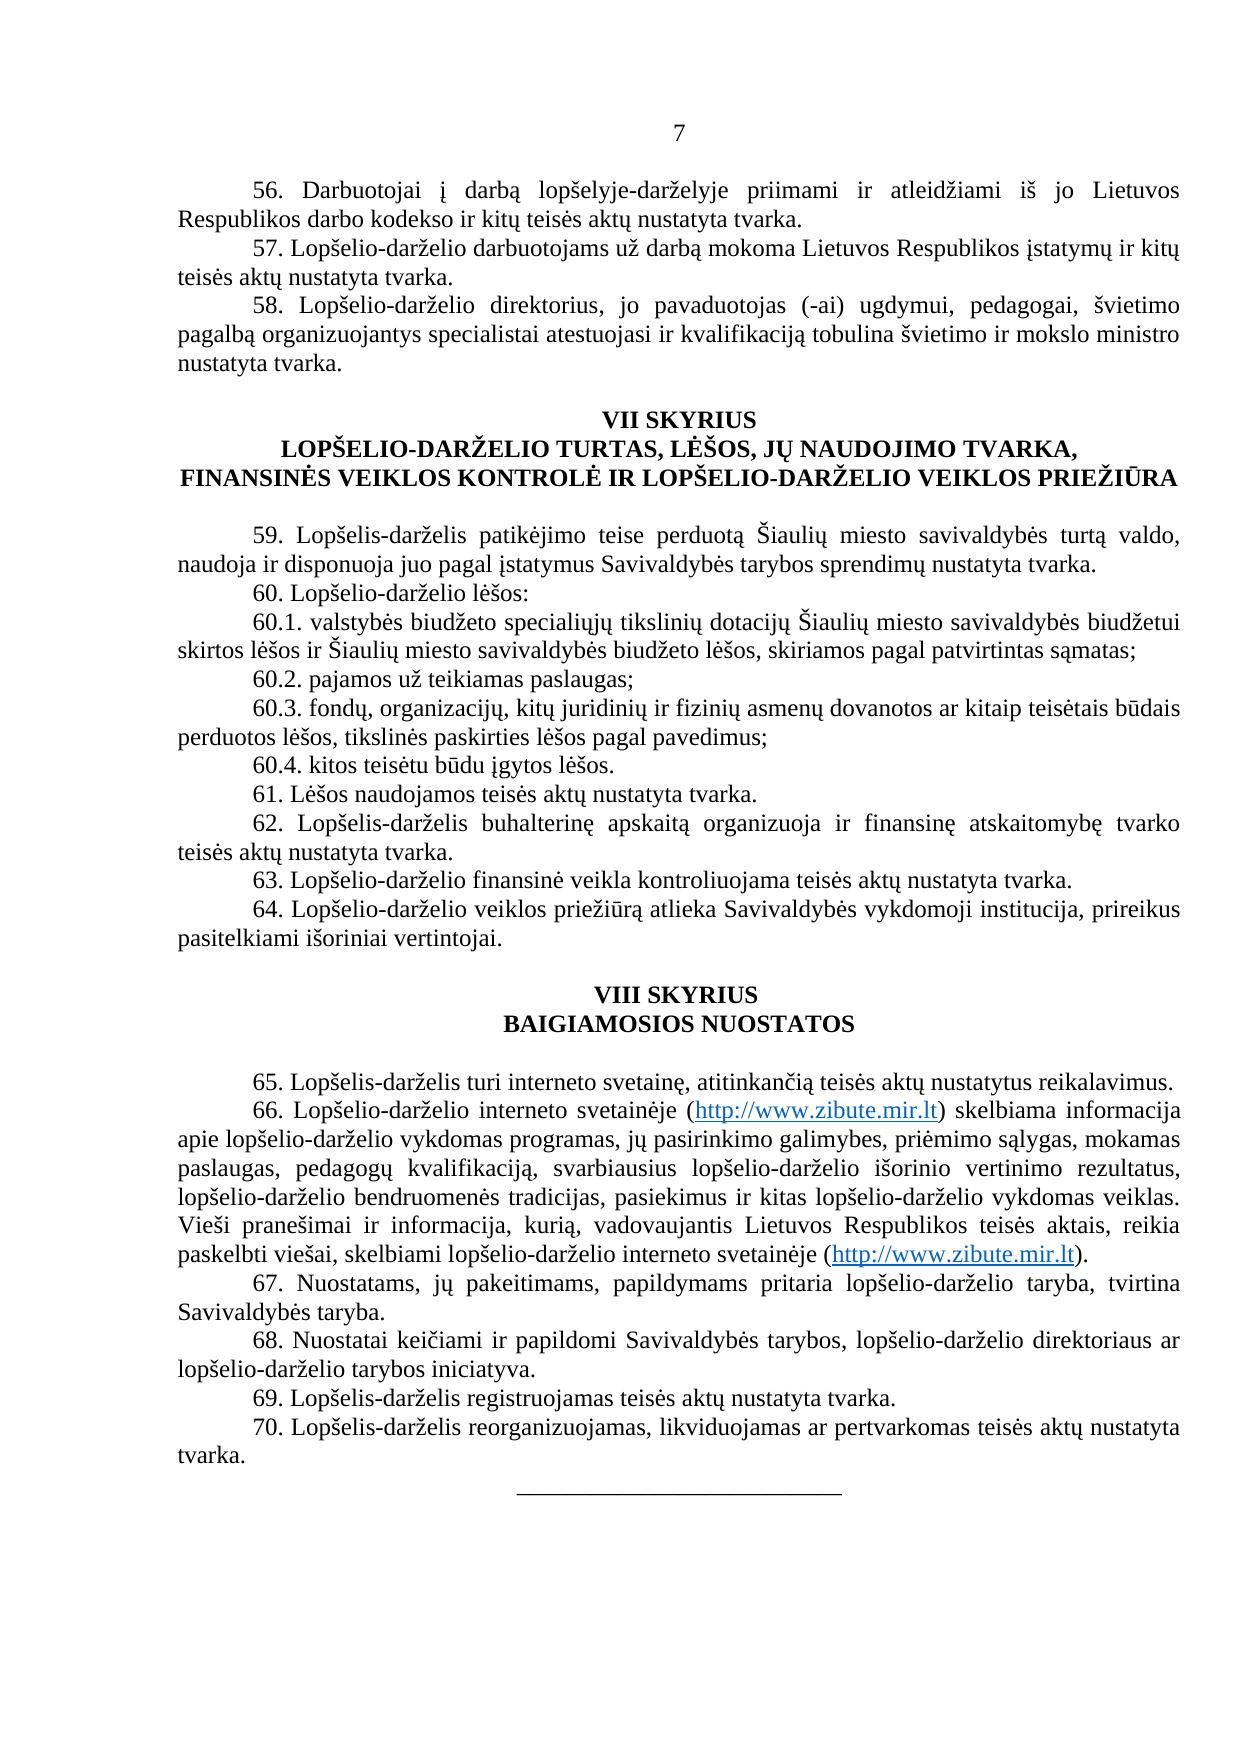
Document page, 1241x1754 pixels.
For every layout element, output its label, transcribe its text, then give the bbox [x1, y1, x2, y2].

text 58. Lopšelio-darželio direktorius, jo pavaduotojas (-ai) ugdymui, pedagogai, švietimo pagalbą organizuojantys specialistai atestuojasi ir kvalifikaciją tobulina švietimo ir mokslo ministro nustatyta tvarka. [177, 291, 1181, 377]
text 64. Lopšelio-darželio veiklos priežiūrą atlieka Savivaldybės vykdomoji institucija, prireikus pasitelkiami išoriniai vertintojai. [177, 894, 1181, 952]
text 70. Lopšelis-darželis reorganizuojamas, likviduojamas ar pertvarkomas teisės aktų nustatyta tvarka. [177, 1412, 1181, 1469]
text 69. Lopšelis-darželis registruojamas teisės aktų nustatyta tvarka. [177, 1383, 1181, 1412]
text 63. Lopšelio-darželio finansinė veikla kontroliuojama teisės aktų nustatyta tvarka. [177, 866, 1181, 894]
text 57. Lopšelio-darželio darbuotojams už darbą mokoma Lietuvos Respublikos įstatymų ir kitų teisės aktų nustatyta tvarka. [177, 233, 1181, 291]
text 56. Darbuotojai į darbą lopšelyje-darželyje priimami ir atleidžiami iš jo Lietuvos Respublikos darbo kodekso ir kitų teisės aktų nustatyta tvarka. [177, 176, 1181, 233]
text 60.4. kitos teisėtu būdu įgytos lėšos. [177, 751, 1181, 779]
text LOPŠELIO-DARŽELIO TURTAS, LĖŠOS, JŲ NAUDOJIMO TVARKA, [177, 434, 1181, 463]
text 61. Lėšos naudojamos teisės aktų nustatyta tvarka. [177, 779, 1181, 808]
text 60.3. fondų, organizacijų, kitų juridinių ir fizinių asmenų dovanotos ar kitaip teisėtais būdais perduotos lėšos, tikslinės paskirties lėšos pagal pavedimus; [177, 693, 1181, 751]
text VII SKYRIUS [177, 406, 1181, 434]
text 62. Lopšelis-darželis buhalterinę apskaitą organizuoja ir finansinę atskaitomybę tvarko teisės aktų nustatyta tvarka. [177, 808, 1181, 866]
text 68. Nuostatai keičiami ir papildomi Savivaldybės tarybos, lopšelio-darželio direktoriaus ar lopšelio-darželio tarybos iniciatyva. [177, 1326, 1181, 1383]
text BAIGIAMOSIOS NUOSTATOS [177, 1009, 1181, 1038]
text 60.2. pajamos už teikiamas paslaugas; [177, 664, 1181, 693]
text 60.1. valstybės biudžeto specialiųjų tikslinių dotacijų Šiaulių miesto savivaldybės biudžetui skirtos lėšos ir Šiaulių miesto savivaldybės biudžeto lėšos, skiriamos pagal patvirtintas sąmatas; [177, 607, 1181, 664]
text 60. Lopšelio-darželio lėšos: [177, 578, 1181, 607]
text 67. Nuostatams, jų pakeitimams, papildymams pritaria lopšelio-darželio taryba, tvirtina Savivaldybės taryba. [177, 1268, 1181, 1326]
text __________________________ [177, 1469, 1181, 1498]
text 65. Lopšelis-darželis turi interneto svetainę, atitinkančią teisės aktų nustatytus reikalavimus. [177, 1067, 1181, 1096]
text FINANSINĖS VEIKLOS KONTROLĖ IR LOPŠELIO-DARŽELIO VEIKLOS PRIEŽIŪRA [177, 463, 1181, 492]
text 66. Lopšelio-darželio interneto svetainėje (http://www.zibute.mir.lt) skelbiama informacija apie lopšelio-darželio vykdomas programas, jų pasirinkimo galimybes, priėmimo sąlygas, mokamas paslaugas, pedagogų kvalifikaciją, svarbiausius lopšelio-darželio išorinio vertinimo rezultatus, lopšelio-darželio bendruomenės tradicijas, pasiekimus ir kitas lopšelio-darželio vykdomas veiklas. Vieši pranešimai ir informacija, kurią, vadovaujantis Lietuvos Respublikos teisės aktais, reikia paskelbti viešai, skelbiami lopšelio-darželio interneto svetainėje (http://www.zibute.mir.lt). [177, 1096, 1181, 1268]
text VIII SKYRIUS [177, 981, 1181, 1009]
text 59. Lopšelis-darželis patikėjimo teise perduotą Šiaulių miesto savivaldybės turtą valdo, naudoja ir disponuoja juo pagal įstatymus Savivaldybės tarybos sprendimų nustatyta tvarka. [177, 521, 1181, 578]
